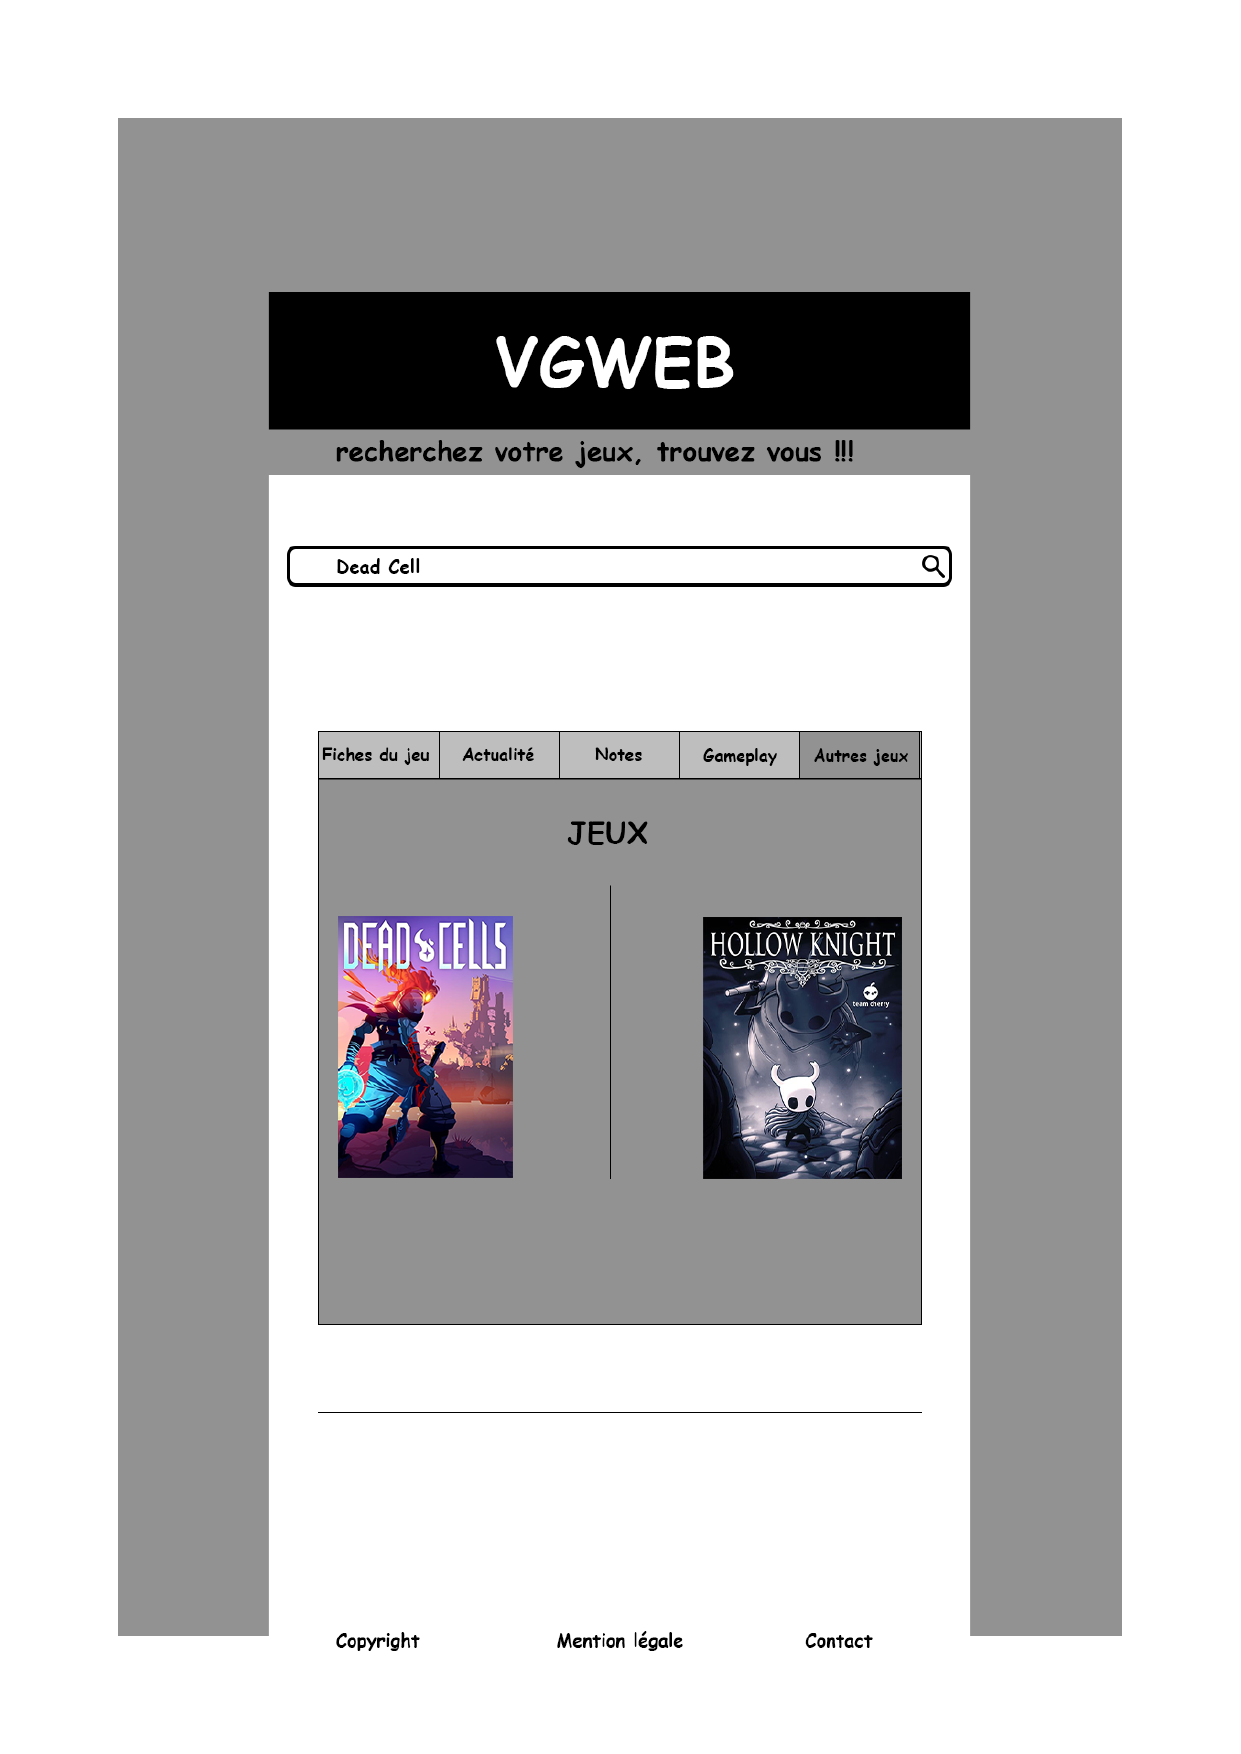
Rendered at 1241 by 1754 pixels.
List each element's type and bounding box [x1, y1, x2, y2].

picture [268, 292, 971, 1754]
